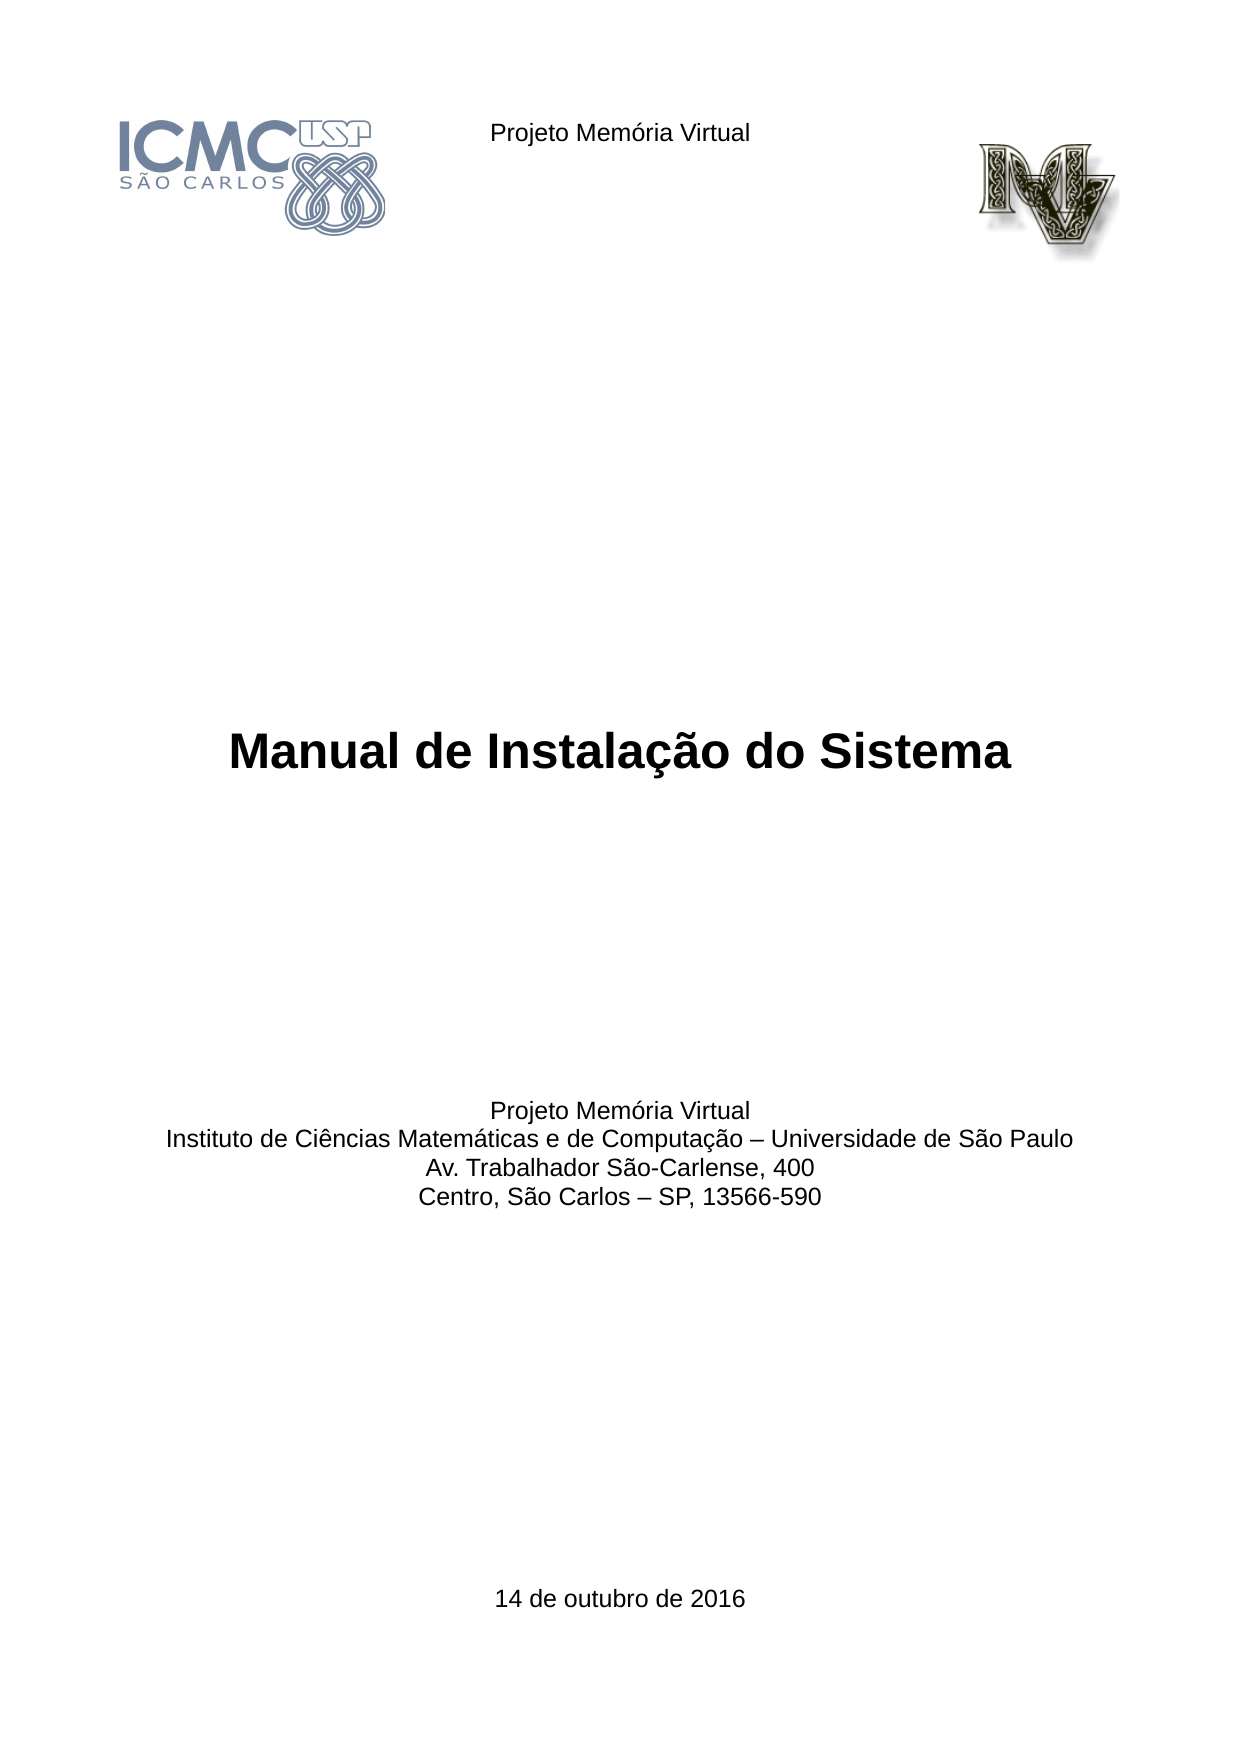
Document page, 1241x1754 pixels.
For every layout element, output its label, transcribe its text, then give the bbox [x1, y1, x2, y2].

picture [119, 120, 386, 236]
text Projeto Memória Virtual [118, 118, 1122, 147]
text 14 de outubro de 2016 [118, 1584, 1122, 1613]
picture [971, 120, 1120, 269]
text Av. Trabalhador São-Carlense, 400 [118, 1153, 1122, 1182]
text Manual de Instalação do Sistema [118, 722, 1122, 779]
text Projeto Memória Virtual [118, 1096, 1122, 1124]
text Instituto de Ciências Matemáticas e de Computação – Universidade de São Paulo [118, 1124, 1122, 1153]
text Centro, São Carlos – SP, 13566-590 [118, 1182, 1122, 1211]
